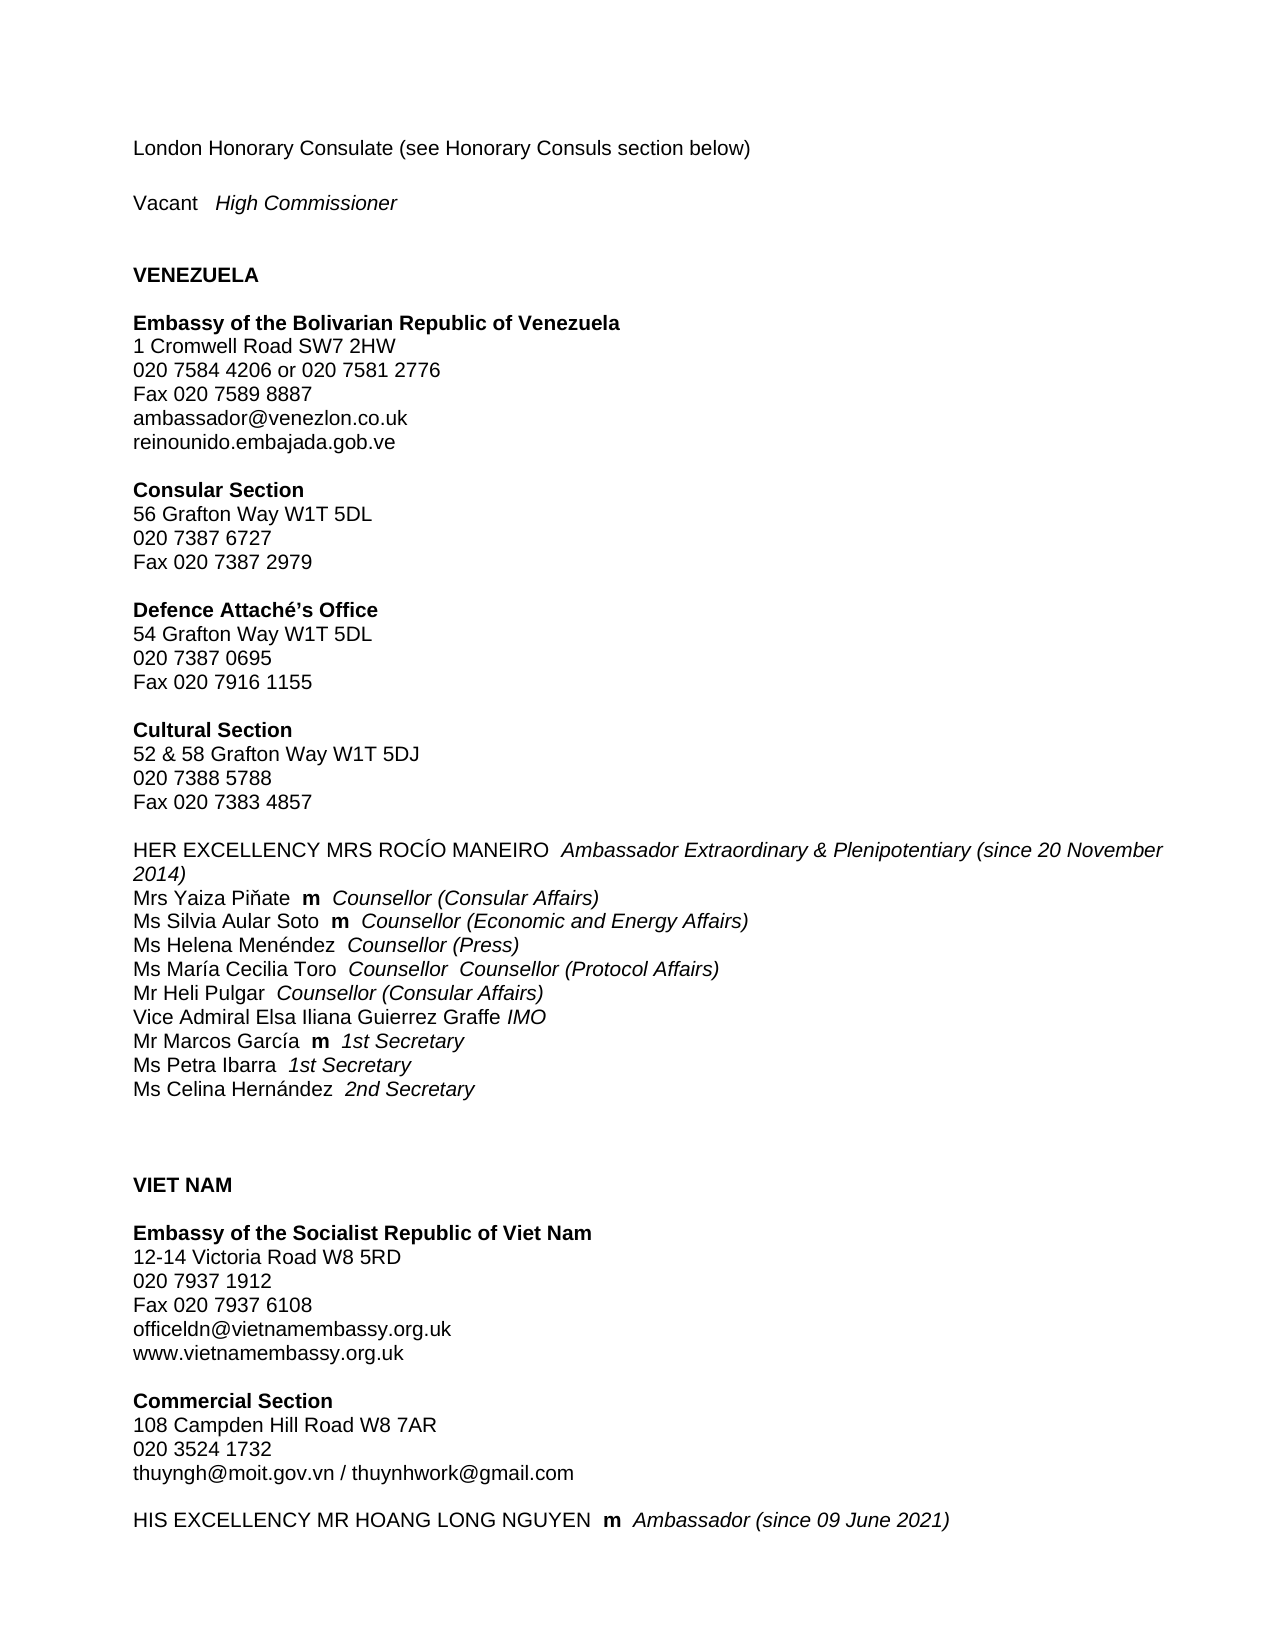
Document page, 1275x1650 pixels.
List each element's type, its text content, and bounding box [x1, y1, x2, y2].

text Fax 020 7383 4857 [133, 789, 1181, 813]
text thuyngh@moit.gov.vn / thuynhwork@gmail.com [133, 1460, 1181, 1484]
text Fax 020 7916 1155 [133, 670, 1181, 694]
text Mr Marcos García m 1st Secretary [133, 1029, 1181, 1053]
text 020 7387 0695 [133, 646, 1181, 670]
text VIET NAM [133, 1173, 1181, 1197]
text Embassy of the Socialist Republic of Viet Nam [133, 1221, 1181, 1245]
text 020 7388 5788 [133, 766, 1181, 789]
text Embassy of the Bolivarian Republic of Venezuela [133, 310, 1181, 334]
text Defence Attaché’s Office [133, 598, 1181, 622]
text London Honorary Consulate (see Honorary Consuls section below) [133, 136, 1181, 160]
text reinounido.embajada.gob.ve [133, 430, 1181, 454]
text 56 Grafton Way W1T 5DL [133, 502, 1181, 526]
text Commercial Section [133, 1388, 1181, 1412]
text 020 7584 4206 or 020 7581 2776 [133, 358, 1181, 382]
text 52 & 58 Grafton Way W1T 5DJ [133, 742, 1181, 766]
text www.vietnamembassy.org.uk [133, 1341, 1181, 1364]
text Ms Petra Ibarra 1st Secretary [133, 1053, 1181, 1077]
text Fax 020 7589 8887 [133, 382, 1181, 406]
text HIS EXCELLENCY MR HOANG LONG NGUYEN m Ambassador (since 09 June 2021) [133, 1508, 1181, 1532]
text 020 7387 6727 [133, 526, 1181, 550]
text Mrs Yaiza Piňate m Counsellor (Consular Affairs) [133, 885, 1181, 909]
text 54 Grafton Way W1T 5DL [133, 622, 1181, 646]
text 020 3524 1732 [133, 1436, 1181, 1460]
text Ms Helena Menéndez Counsellor (Press) [133, 933, 1181, 957]
text Fax 020 7387 2979 [133, 550, 1181, 574]
text officeldn@vietnamembassy.org.uk [133, 1317, 1181, 1341]
text Vice Admiral Elsa Iliana Guierrez Graffe IMO [133, 1005, 1181, 1029]
text ambassador@venezlon.co.uk [133, 406, 1181, 430]
text 1 Cromwell Road SW7 2HW [133, 334, 1181, 358]
text Cultural Section [133, 718, 1181, 742]
text Mr Heli Pulgar Counsellor (Consular Affairs) [133, 981, 1181, 1005]
text Vacant High Commissioner [133, 191, 1181, 214]
text Fax 020 7937 6108 [133, 1293, 1181, 1317]
text HER EXCELLENCY MRS ROCÍO MANEIRO Ambassador Extraordinary & Plenipotentiary (since 20 November 2014) [133, 837, 1181, 885]
text Ms Celina Hernández 2nd Secretary [133, 1077, 1181, 1101]
text 108 Campden Hill Road W8 7AR [133, 1412, 1181, 1436]
text VENEZUELA [133, 262, 1181, 286]
text Ms María Cecilia Toro Counsellor Counsellor (Protocol Affairs) [133, 957, 1181, 981]
text Ms Silvia Aular Soto m Counsellor (Economic and Energy Affairs) [133, 909, 1181, 933]
text 12-14 Victoria Road W8 5RD [133, 1245, 1181, 1269]
text 020 7937 1912 [133, 1269, 1181, 1293]
text Consular Section [133, 478, 1181, 502]
text [133, 106, 1181, 136]
